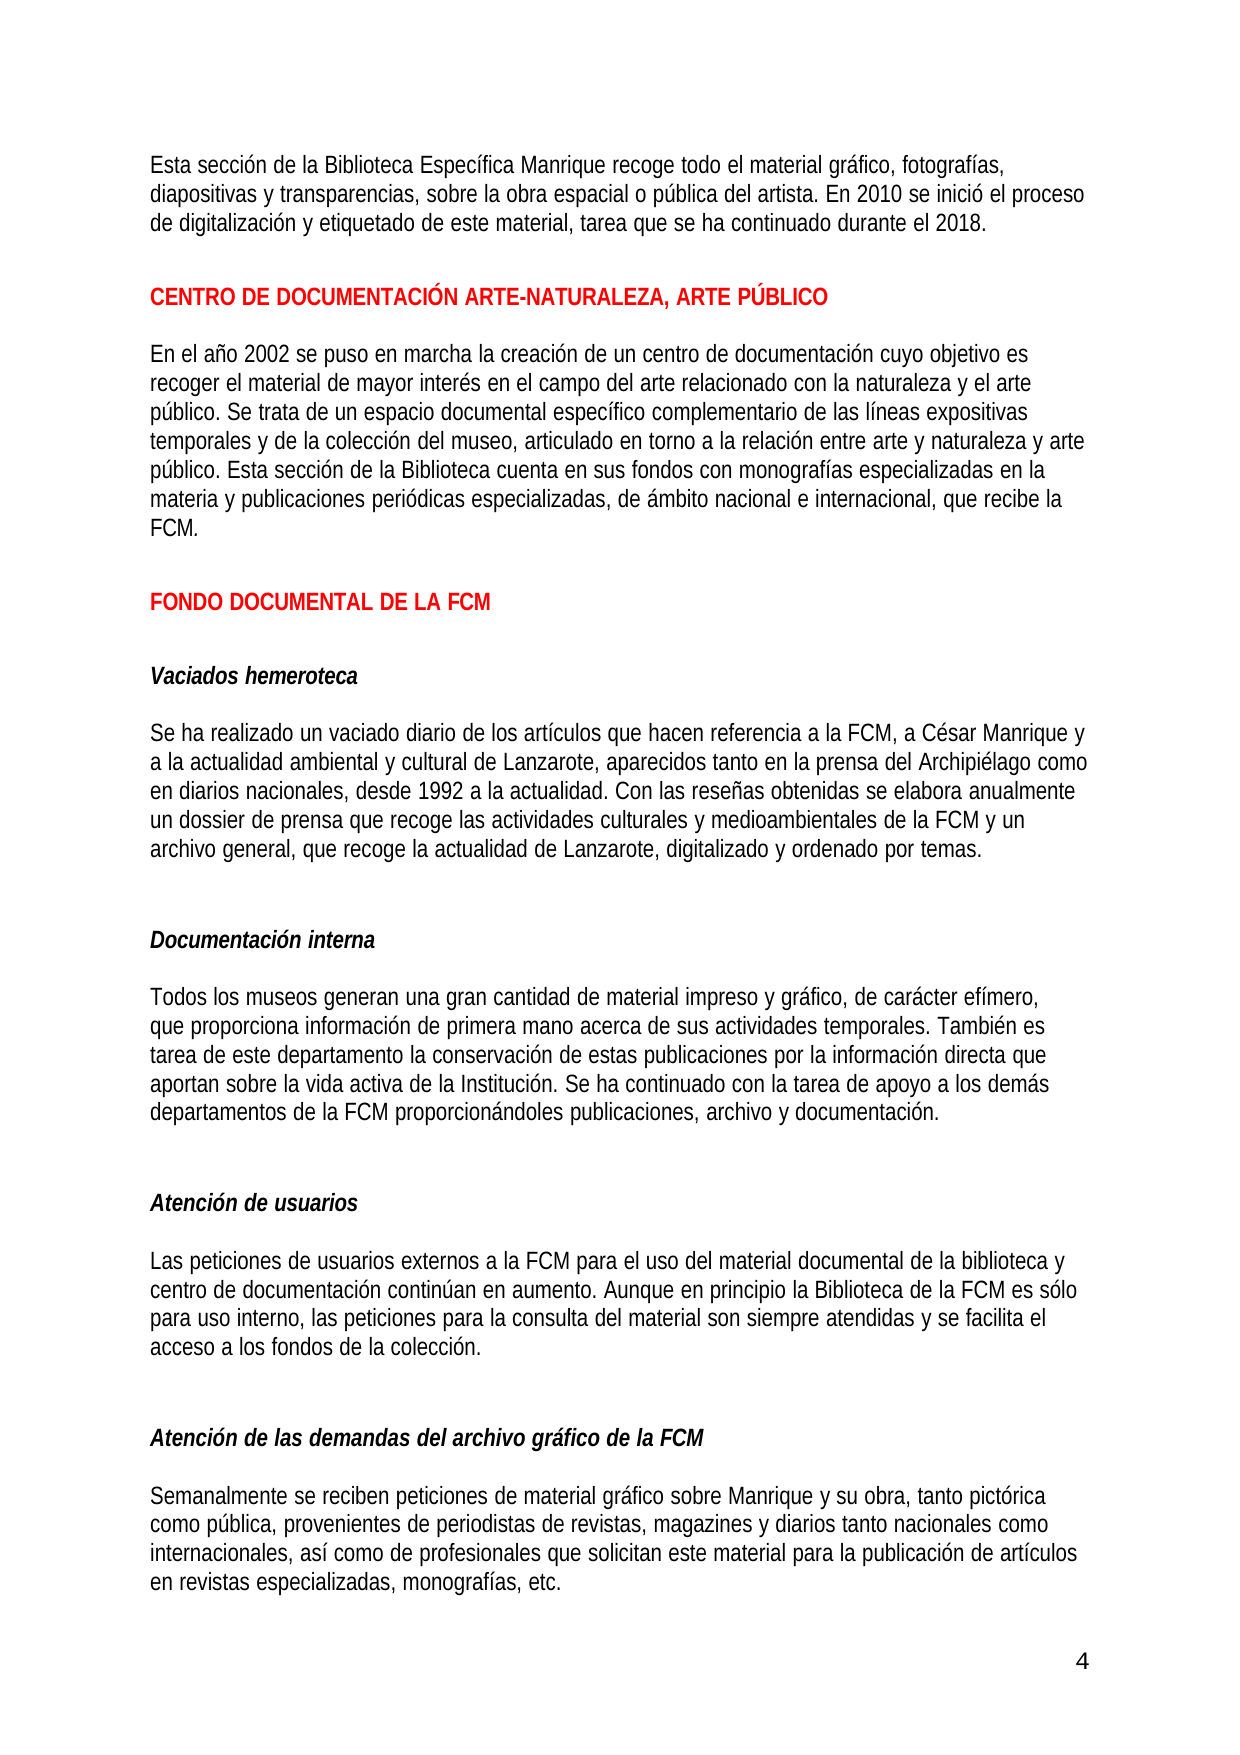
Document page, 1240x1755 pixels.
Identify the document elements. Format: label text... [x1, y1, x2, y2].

text En el año 2002 se puso en marcha la creación de un centro de documentación cuyo objetivo es recoger el material de mayor interés en el campo del arte relacionado con la naturaleza y el arte público. Se trata de un espacio documental específico complementario de las líneas expositivas temporales y de la colección del museo, articulado en torno a la relación entre arte y naturaleza y arte público. Esta sección de la Biblioteca cuenta en sus fondos con monografías especializadas en la materia y publicaciones periódicas especializadas, de ámbito nacional e internacional, que recibe la FCM. [150, 339, 1091, 541]
subtitle Vaciados hemeroteca [150, 661, 1107, 689]
subtitle Atención de las demandas del archivo gráfico de la FCM [150, 1423, 1107, 1452]
subtitle Atención de usuarios [150, 1188, 1107, 1217]
text Semanalmente se reciben peticiones de material gráfico sobre Manrique y su obra, tanto pictórica como pública, provenientes de periodistas de revistas, magazines y diarios tanto nacionales como internacionales, así como de profesionales que solicitan este material para la publicación de artículos en revistas especializadas, monografías, etc. [150, 1481, 1087, 1596]
text Se ha realizado un vaciado diario de los artículos que hacen referencia a la FCM, a César Manrique y a la actualidad ambiental y cultural de Lanzarote, aparecidos tanto en la prensa del Archipiélago como en diarios nacionales, desde 1992 a la actualidad. Con las reseñas obtenidas se elabora anualmente un dossier de prensa que recoge las actividades culturales y medioambientales de la FCM y un archivo general, que recoge la actualidad de Lanzarote, digitalizado y ordenado por temas. [150, 718, 1090, 862]
text Esta sección de la Biblioteca Específica Manrique recoge todo el material gráfico, fotografías, diapositivas y transparencias, sobre la obra espacial o pública del artista. En 2010 se inició el proceso de digitalización y etiquetado de este material, tarea que se ha continuado durante el 2018. [150, 150, 1090, 237]
subtitle CENTRO DE DOCUMENTACIÓN ARTE-NATURALEZA, ARTE PÚBLICO [150, 282, 1107, 311]
subtitle FONDO DOCUMENTAL DE LA FCM [150, 586, 1107, 615]
text Todos los museos generan una gran cantidad de material impreso y gráfico, de carácter efímero, que proporciona información de primera mano acerca de sus actividades temporales. También es tarea de este departamento la conservación de estas publicaciones por la información directa que aportan sobre la vida activa de la Institución. Se ha continuado con la tarea de apoyo a los demás departamentos de la FCM proporcionándoles publicaciones, archivo y documentación. [150, 982, 1078, 1126]
text Las peticiones de usuarios externos a la FCM para el uso del material documental de la biblioteca y centro de documentación continúan en aumento. Aunque en principio la Biblioteca de la FCM es sólo para uso interno, las peticiones para la consulta del material son siempre atendidas y se facilita el acceso a los fondos de la colección. [150, 1246, 1090, 1361]
subtitle Documentación interna [150, 924, 1107, 953]
